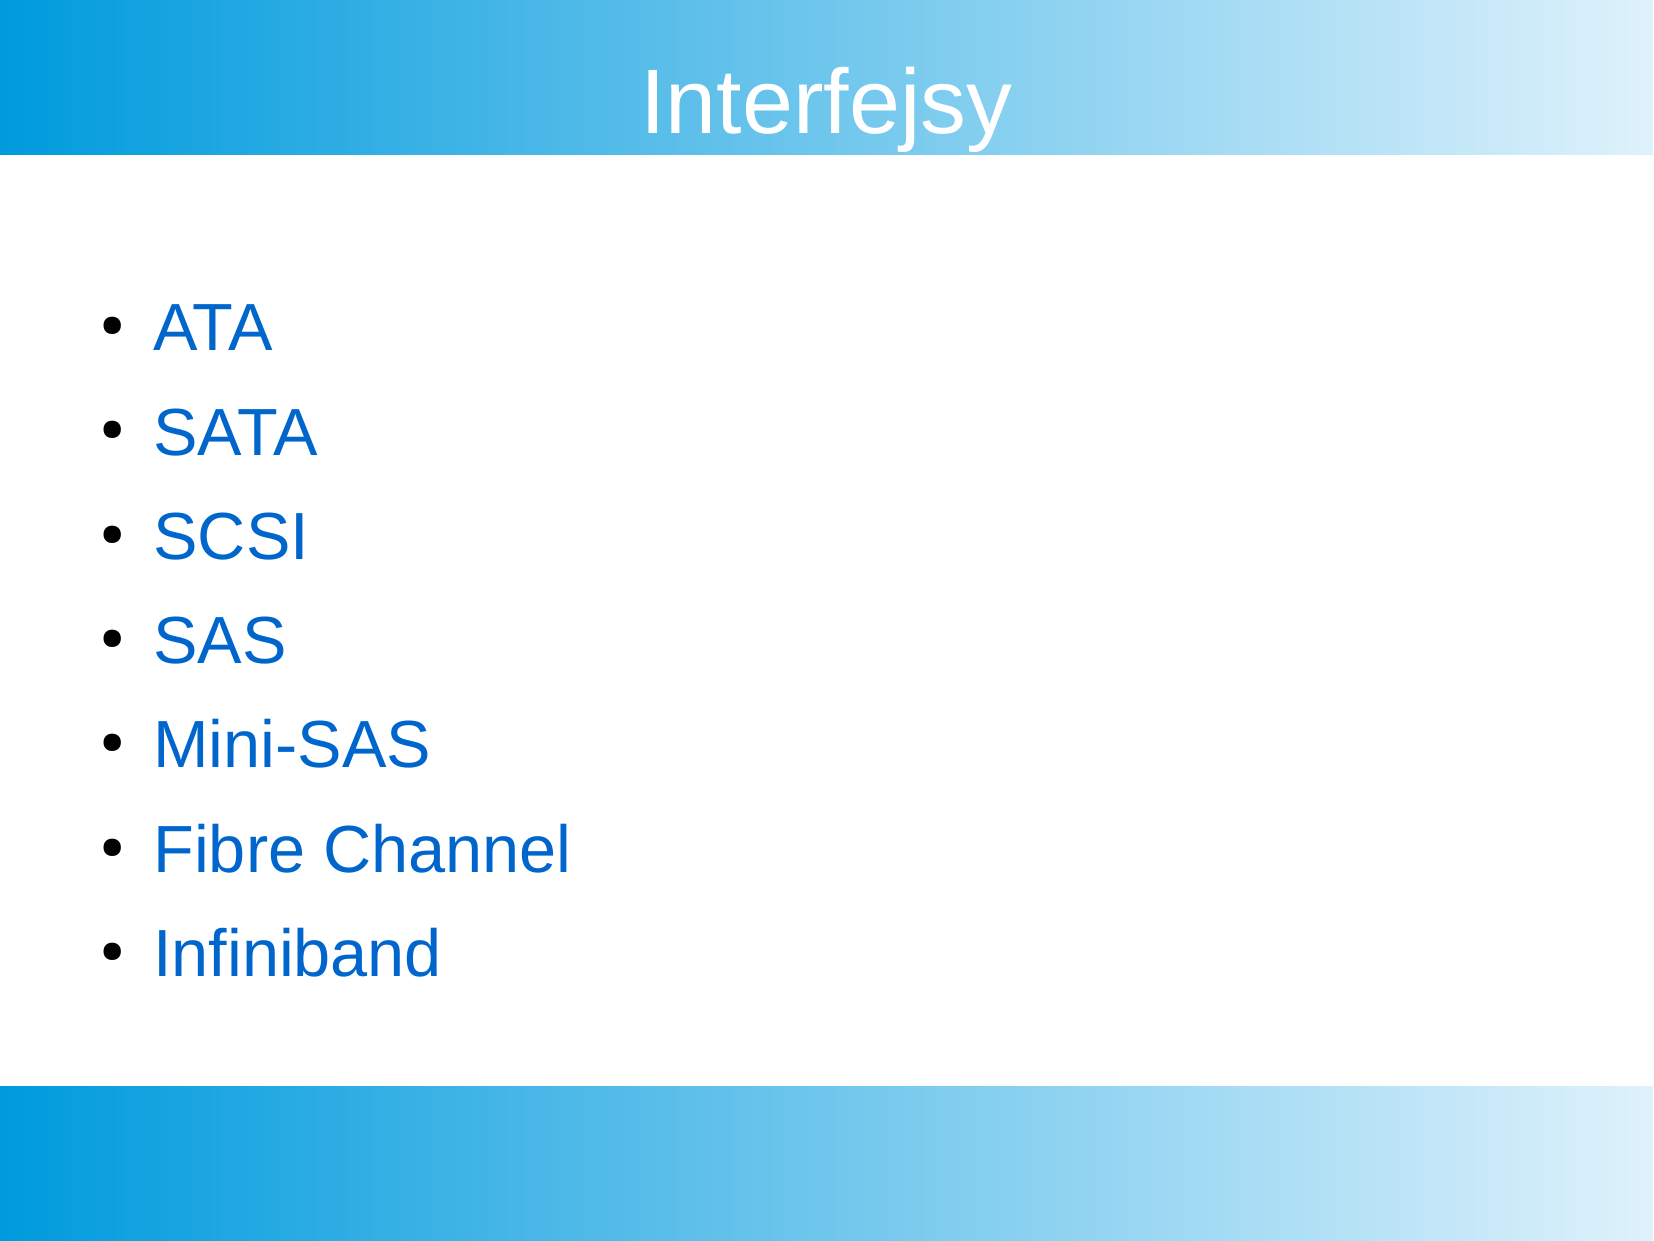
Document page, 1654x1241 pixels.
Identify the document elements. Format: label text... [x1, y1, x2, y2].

title Interfejsy [82, 49, 1571, 155]
list ATA SATA SCSI SAS Mini-SAS Fibre Channel Infiniband [82, 290, 1571, 1010]
